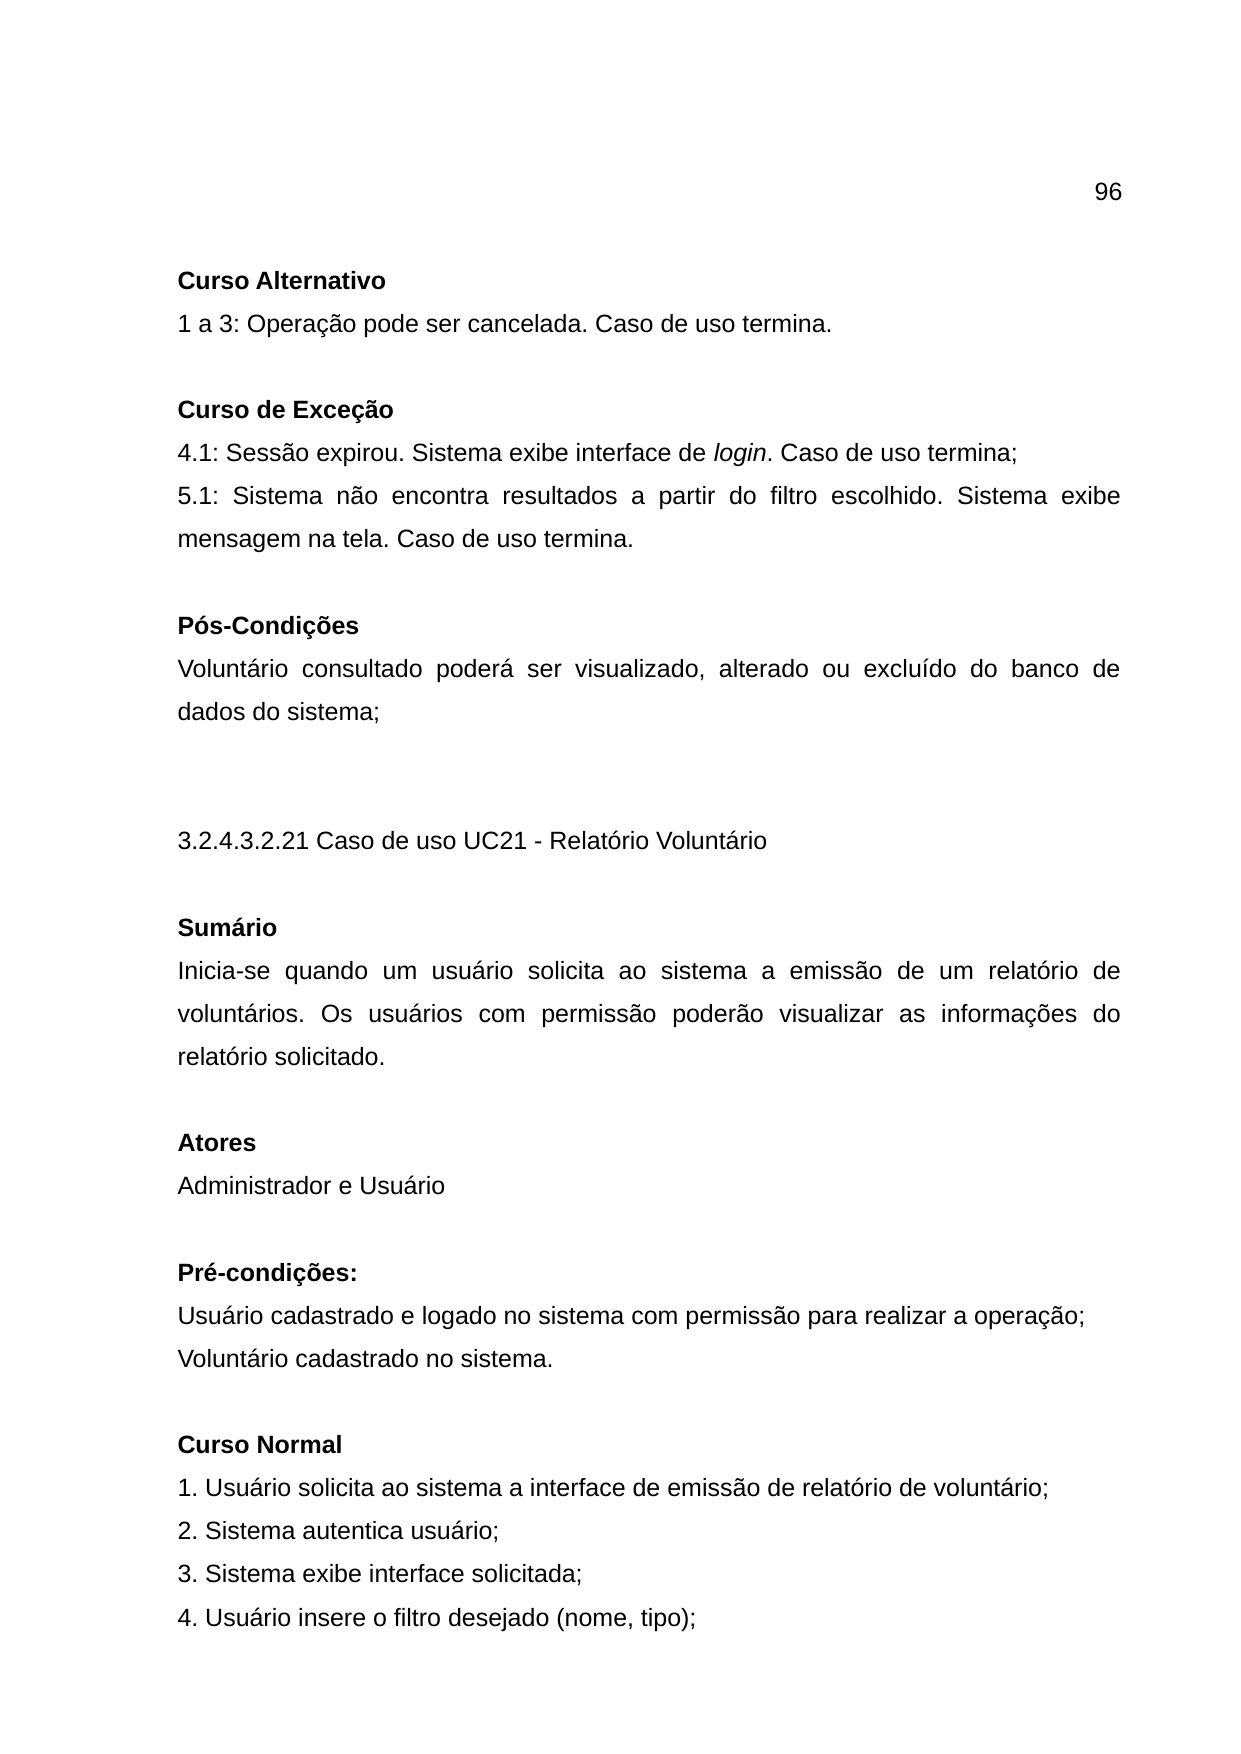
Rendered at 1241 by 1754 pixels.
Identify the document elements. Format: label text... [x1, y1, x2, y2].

text Curso Alternativo [177, 266, 1122, 294]
text 5.1: Sistema não encontra resultados a partir do filtro escolhido. Sistema exibe mensagem na tela. Caso de uso termina. [177, 481, 1122, 553]
text Usuário cadastrado e logado no sistema com permissão para realizar a operação; [177, 1301, 1122, 1329]
text Pré-condições: [177, 1258, 1122, 1286]
text 4. Usuário insere o filtro desejado (nome, tipo); [177, 1603, 1122, 1631]
text Sumário [177, 913, 1122, 941]
text Curso Normal [177, 1430, 1122, 1459]
text Curso de Exceção [177, 395, 1122, 424]
text 3.2.4.3.2.21 Caso de uso UC21 - Relatório Voluntário [177, 826, 1122, 855]
text 2. Sistema autentica usuário; [177, 1516, 1122, 1545]
text Atores [177, 1128, 1122, 1157]
text Voluntário cadastrado no sistema. [177, 1344, 1122, 1373]
text Voluntário consultado poderá ser visualizado, alterado ou excluído do banco de dados do sistema; [177, 654, 1122, 726]
text 4.1: Sessão expirou. Sistema exibe interface de login. Caso de uso termina; [177, 438, 1122, 467]
text 1 a 3: Operação pode ser cancelada. Caso de uso termina. [177, 309, 1122, 338]
text 3. Sistema exibe interface solicitada; [177, 1559, 1122, 1588]
text Pós-Condições [177, 611, 1122, 639]
text Administrador e Usuário [177, 1171, 1122, 1200]
text Inicia-se quando um usuário solicita ao sistema a emissão de um relatório de voluntários. Os usuários com permissão poderão visualizar as informações do relatório solicitado. [177, 956, 1122, 1071]
text 1. Usuário solicita ao sistema a interface de emissão de relatório de voluntário; [177, 1473, 1122, 1502]
